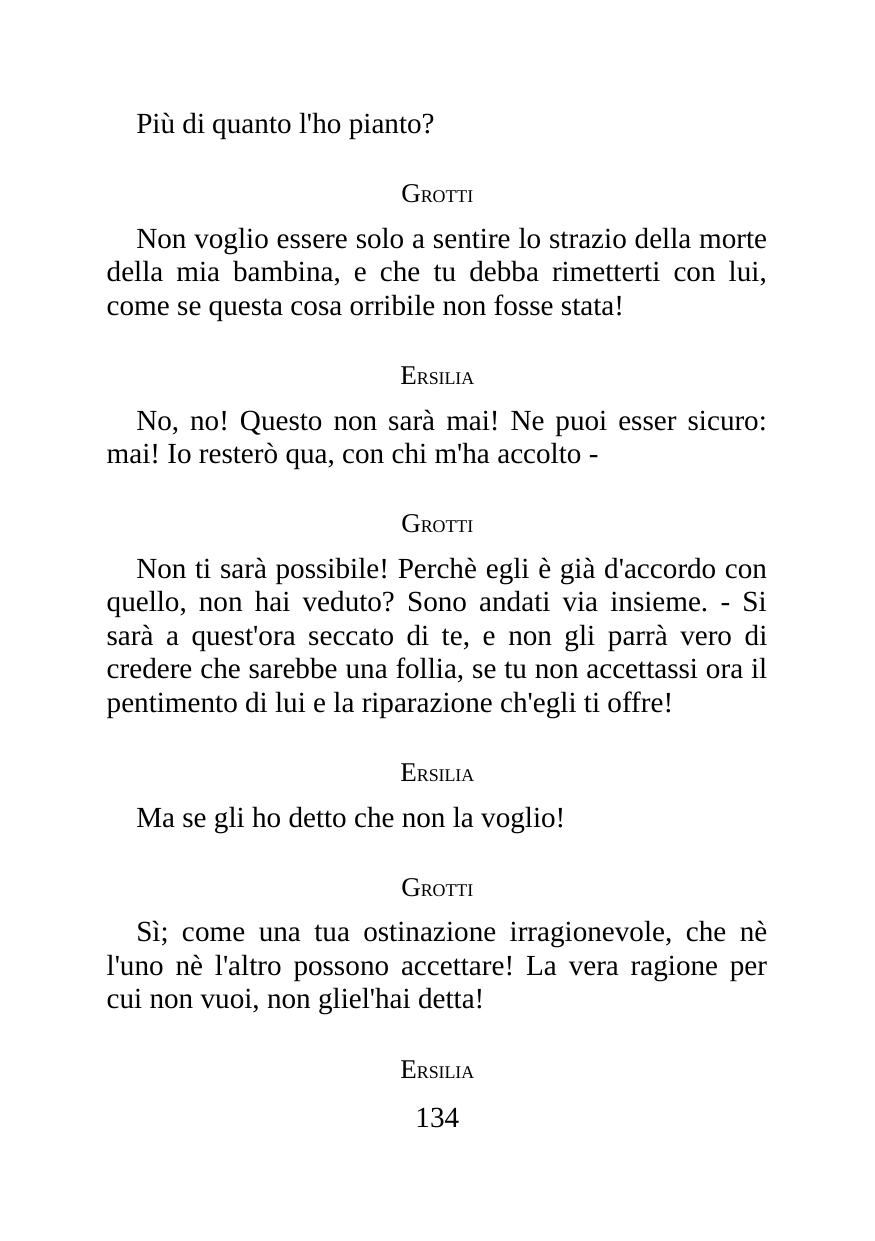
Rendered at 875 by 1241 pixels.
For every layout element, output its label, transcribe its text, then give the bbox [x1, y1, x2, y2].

text Non voglio essere solo a sentire lo strazio della morte della mia bambina, e che tu debba rimetterti con lui, come se questa cosa orribile non fosse stata! [106, 221, 768, 322]
text Ersilia [106, 756, 768, 787]
text No, no! Questo non sarà mai! Ne puoi esser sicuro: mai! Io resterò qua, con chi m'ha accolto - [106, 403, 768, 470]
text Grotti [106, 871, 768, 902]
text Sì; come una tua ostinazione irragionevole, che nè l'uno nè l'altro possono accettare! La vera ragione per cui non vuoi, non gliel'hai detta! [106, 914, 768, 1015]
text Grotti [106, 177, 768, 208]
text Ersilia [106, 1053, 768, 1084]
text Ma se gli ho detto che non la voglio! [106, 800, 768, 833]
text Più di quanto l'ho pianto? [106, 106, 768, 140]
text Non ti sarà possibile! Perchè egli è già d'accordo con quello, non hai veduto? Sono andati via insieme. - Si sarà a quest'ora seccato di te, e non gli parrà vero di credere che sarebbe una follia, se tu non accettassi ora il pentimento di lui e la riparazione ch'egli ti offre! [106, 551, 768, 719]
text Grotti [106, 507, 768, 538]
text Ersilia [106, 359, 768, 390]
